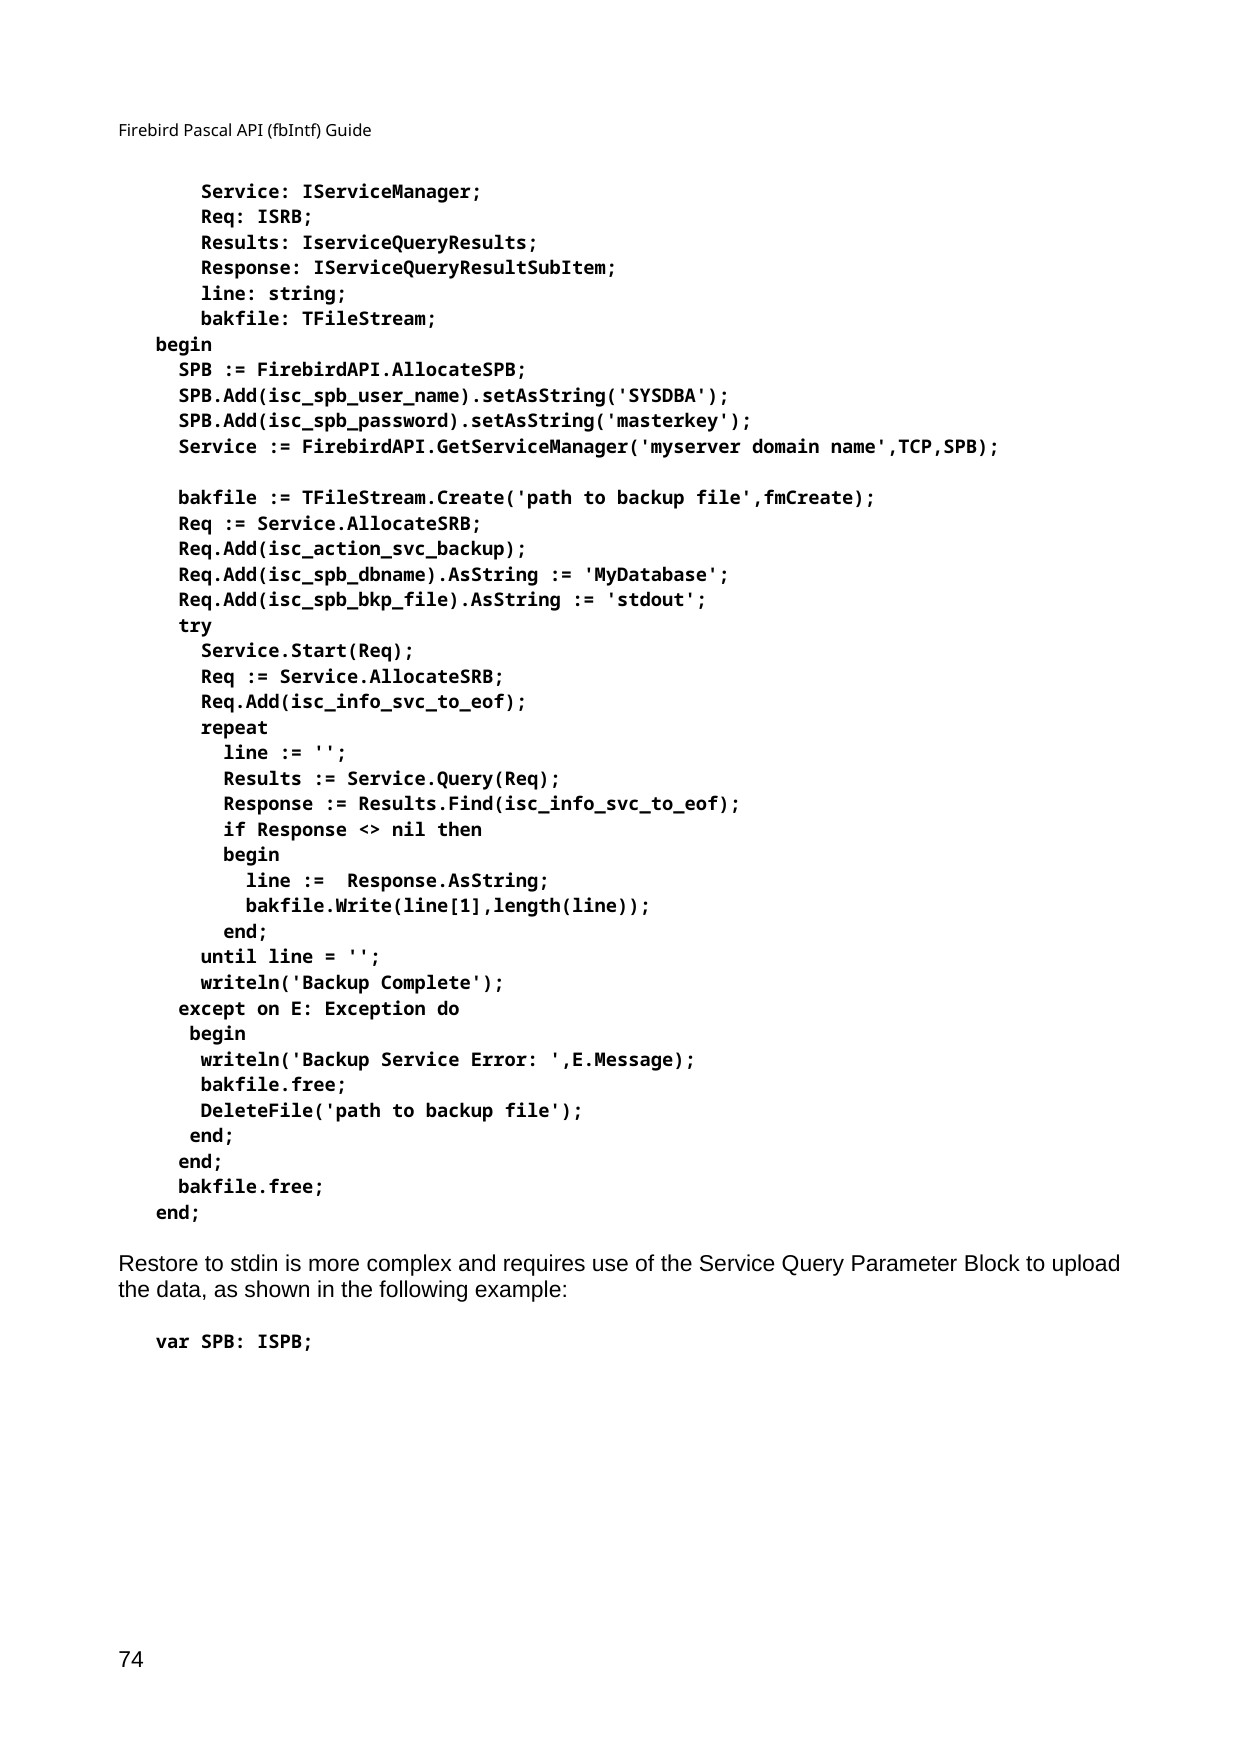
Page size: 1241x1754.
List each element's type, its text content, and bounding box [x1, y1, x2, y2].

text begin [156, 331, 1122, 357]
text bakfile := TFileStream.Create('path to backup file',fmCreate); [156, 484, 1122, 510]
text Req := Service.AllocateSRB; [156, 510, 1122, 535]
text writeln('Backup Complete'); [156, 969, 1122, 995]
text line: string; [156, 280, 1122, 306]
text bakfile.free; [156, 1071, 1122, 1097]
text Req.Add(isc_info_svc_to_eof); [156, 688, 1122, 714]
text if Response <> nil then [156, 816, 1122, 842]
text SPB.Add(isc_spb_user_name).setAsString('SYSDBA'); [156, 382, 1122, 408]
text end; [156, 1148, 1122, 1173]
text SPB.Add(isc_spb_password).setAsString('masterkey'); [156, 408, 1122, 433]
text Service := FirebirdAPI.GetServiceManager('myserver domain name',TCP,SPB); [156, 433, 1122, 459]
text until line = ''; [156, 944, 1122, 969]
text except on E: Exception do [156, 995, 1122, 1020]
text begin [156, 1020, 1122, 1046]
text Req.Add(isc_action_svc_backup); [156, 535, 1122, 561]
text writeln('Backup Service Error: ',E.Message); [156, 1046, 1122, 1071]
text Response := Results.Find(isc_info_svc_to_eof); [156, 791, 1122, 816]
text line := ''; [156, 739, 1122, 765]
text Req: ISRB; [156, 204, 1122, 229]
text Service.Start(Req); [156, 637, 1122, 663]
text Restore to stdin is more complex and requires use of the Service Query Parameter Block to upload the data, as shown in the following example: [118, 1250, 1122, 1303]
text Req.Add(isc_spb_bkp_file).AsString := 'stdout'; [156, 586, 1122, 612]
text bakfile.Write(line[1],length(line)); [156, 893, 1122, 918]
text repeat [156, 714, 1122, 739]
text Req := Service.AllocateSRB; [156, 663, 1122, 688]
text bakfile: TFileStream; [156, 306, 1122, 331]
text begin [156, 842, 1122, 867]
text Results: IserviceQueryResults; [156, 229, 1122, 255]
text end; [156, 1199, 1122, 1224]
text var SPB: ISPB; [156, 1328, 1122, 1354]
text SPB := FirebirdAPI.AllocateSPB; [156, 357, 1122, 382]
text Results := Service.Query(Req); [156, 765, 1122, 791]
text end; [156, 1122, 1122, 1148]
text try [156, 612, 1122, 637]
text Response: IServiceQueryResultSubItem; [156, 255, 1122, 280]
text Service: IServiceManager; [156, 178, 1122, 204]
text line := Response.AsString; [156, 867, 1122, 893]
text end; [156, 918, 1122, 944]
text Req.Add(isc_spb_dbname).AsString := 'MyDatabase'; [156, 561, 1122, 586]
text bakfile.free; [156, 1173, 1122, 1199]
text DeleteFile('path to backup file'); [156, 1097, 1122, 1122]
